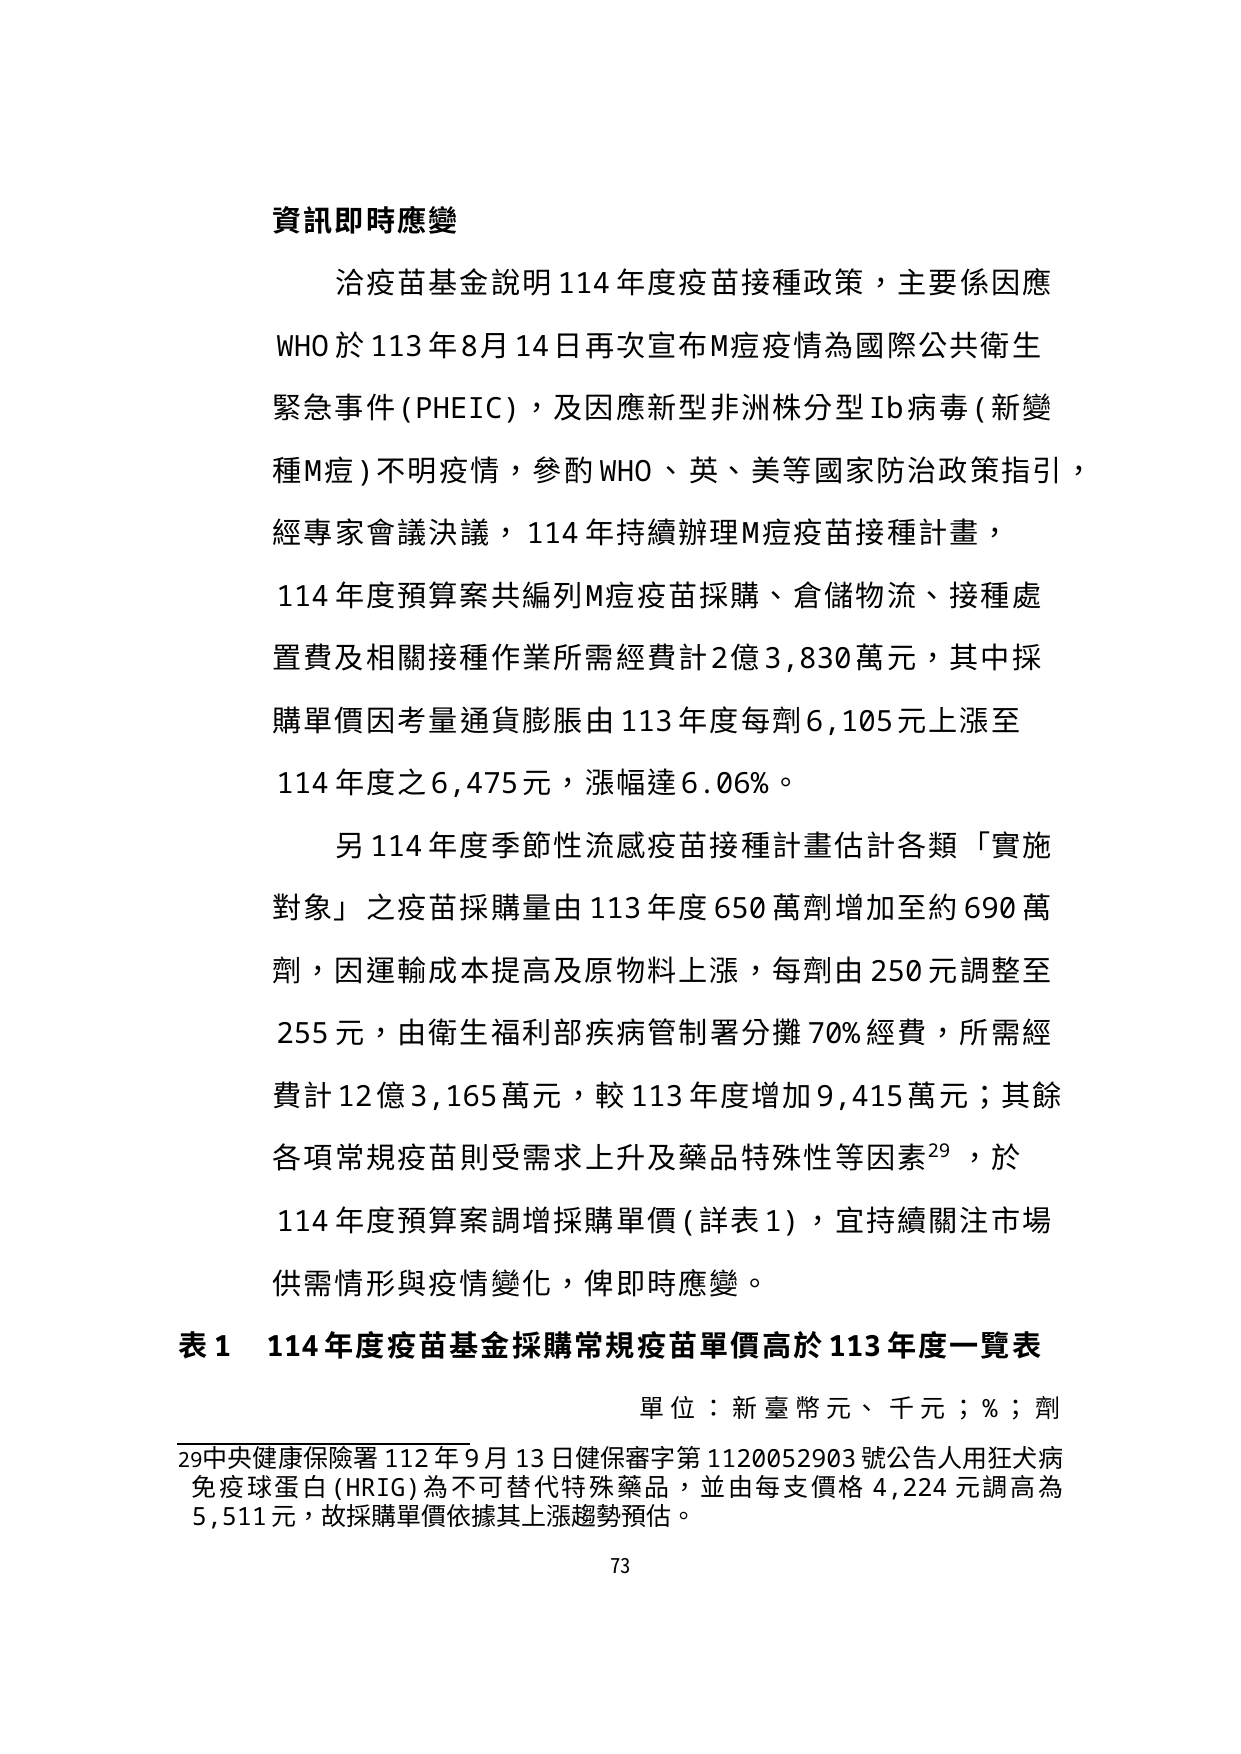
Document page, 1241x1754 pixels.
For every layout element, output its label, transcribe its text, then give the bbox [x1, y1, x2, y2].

text 洽疫苗基金說明114年度疫苗接種政策，主要係因應WHO於113年8月14日再次宣布M痘疫情為國際公共衛生緊急事件(PHEIC)，及因應新型非洲株分型Ib病毒(新變種M痘)不明疫情，參酌WHO、英、美等國家防治政策指引，經專家會議決議，114年持續辦理M痘疫苗接種計畫，114年度預算案共編列M痘疫苗採購、倉儲物流、接種處置費及相關接種作業所需經費計2億3,830萬元，其中採購單價因考量通貨膨脹由113年度每劑6,105元上漲至114年度之6,475元，漲幅達6.06%。 [266, 240, 1063, 802]
text 表1 114年度疫苗基金採購常規疫苗單價高於113年度一覽表 [177, 1302, 1063, 1365]
text 另114年度季節性流感疫苗接種計畫估計各類「實施對象」之疫苗採購量由113年度650萬劑增加至約690萬劑，因運輸成本提高及原物料上漲，每劑由250元調整至255元，由衛生福利部疾病管制署分攤70%經費，所需經費計12億3,165萬元，較113年度增加9,415萬元；其餘各項常規疫苗則受需求上升及藥品特殊性等因素，於114年度預算案調增採購單價(詳表1)，宜持續關注市場供需情形與疫情變化，俾即時應變。 [266, 802, 1063, 1302]
text 中央健康保險署112年9月13日健保審字第1120052903號公告人用狂犬病免疫球蛋白(HRIG)為不可替代特殊藥品，並由每支價格4,224元調高為5,511元，故採購單價依據其上漲趨勢預估。 [177, 1444, 1063, 1532]
text 單位：新臺幣元、千元；%；劑 [177, 1365, 1063, 1427]
text 資訊即時應變 [236, 177, 1063, 240]
